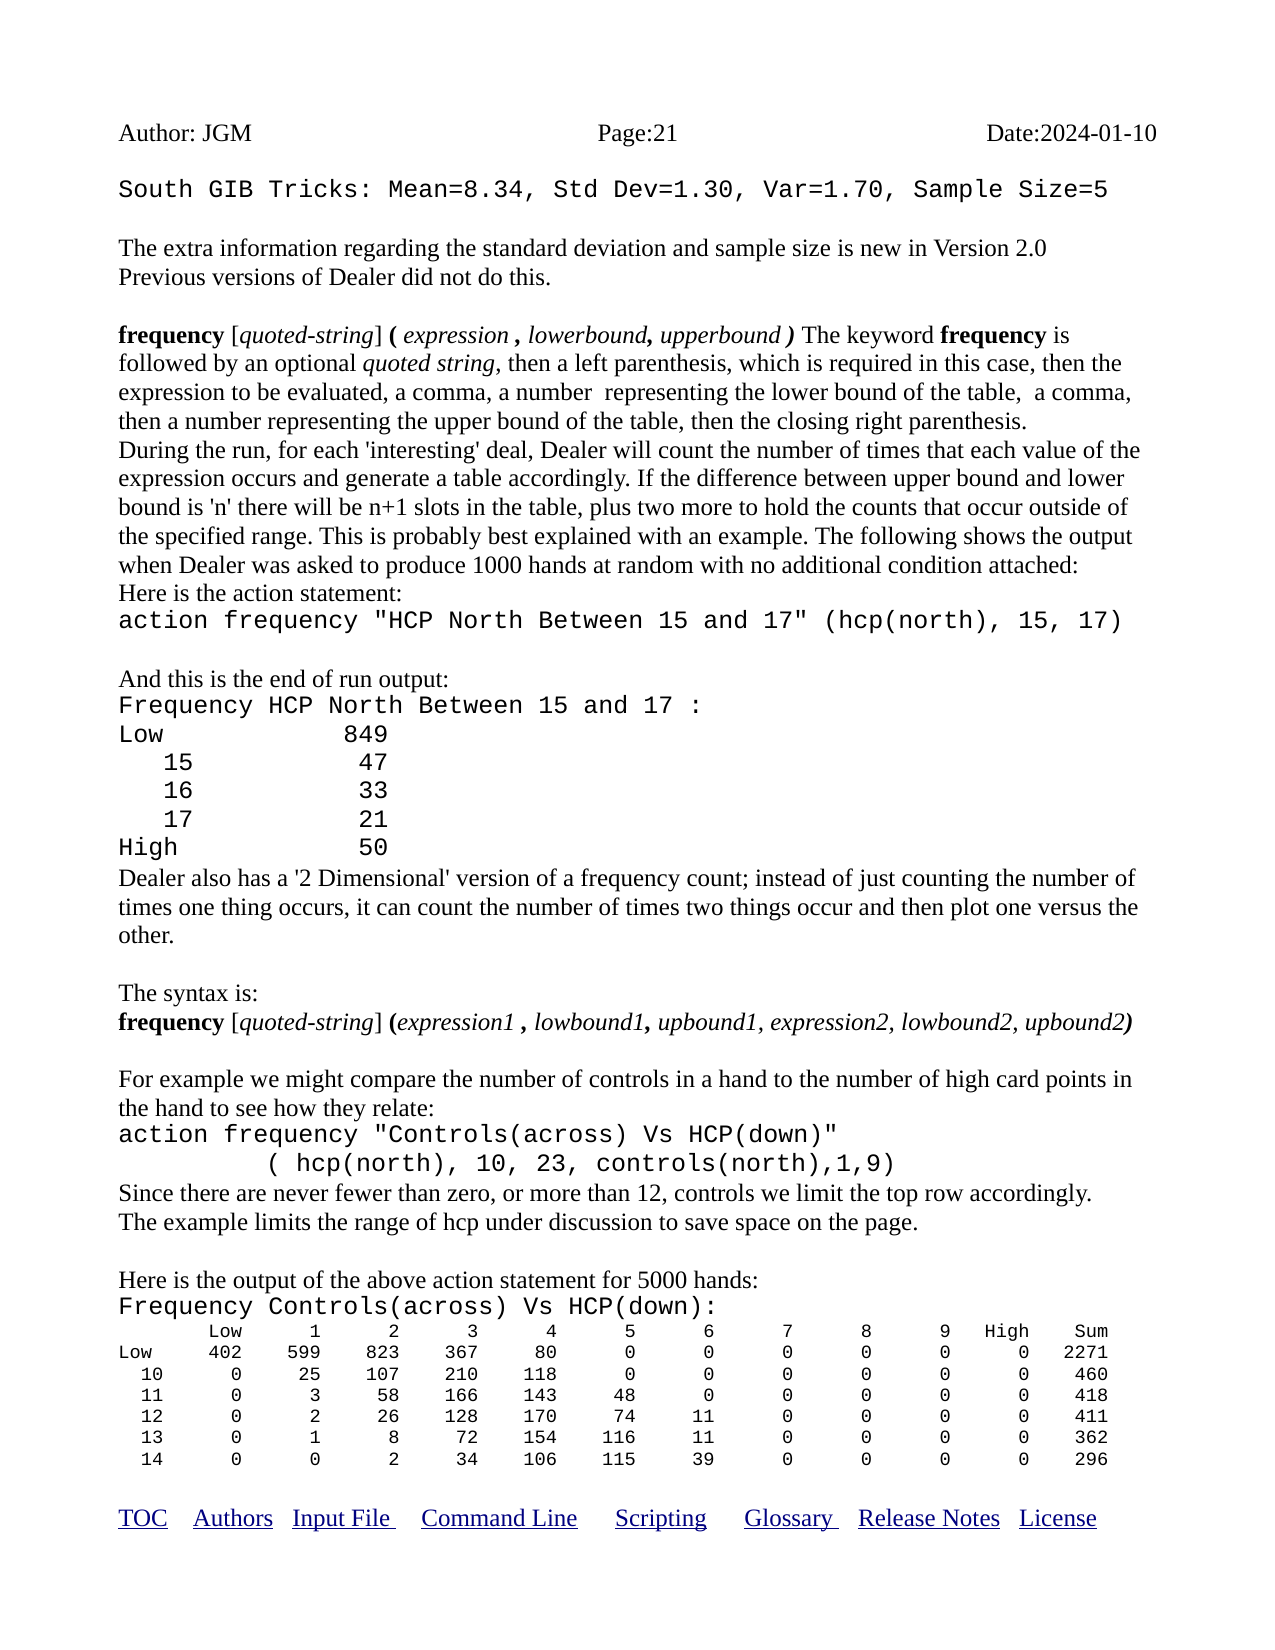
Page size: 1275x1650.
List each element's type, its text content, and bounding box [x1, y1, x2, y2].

text The extra information regarding the standard deviation and sample size is new in Version 2.0 [118, 233, 1157, 262]
text frequency [quoted-string] (expression1 , lowbound1, upbound1, expression2, lowbound2, upbound2) [118, 1007, 1157, 1036]
text Here is the action statement: [118, 578, 1157, 607]
text ( hcp(north), 10, 23, controls(north),1,9) [118, 1150, 1157, 1178]
text 11 0 3 58 166 143 48 0 0 0 0 0 418 [118, 1386, 1157, 1407]
text Low 402 599 823 367 80 0 0 0 0 0 0 2271 [118, 1343, 1157, 1364]
text 12 0 2 26 128 170 74 11 0 0 0 0 411 [118, 1407, 1157, 1428]
text frequency [quoted-string] ( expression , lowerbound, upperbound ) The keyword frequency is followed by an optional quoted string, then a left parenthesis, which is required in this case, then the expression to be evaluated, a comma, a number representing the lower bound of the table, a comma, then a number representing the upper bound of the table, then the closing right parenthesis. [118, 320, 1157, 435]
text 17 21 [118, 806, 1157, 835]
text The syntax is: [118, 978, 1157, 1007]
text 16 33 [118, 778, 1157, 806]
text The example limits the range of hcp under discussion to save space on the page. [118, 1207, 1157, 1236]
text action frequency "HCP North Between 15 and 17" (hcp(north), 15, 17) [118, 607, 1157, 636]
text Previous versions of Dealer did not do this. [118, 262, 1157, 291]
text 10 0 25 107 210 118 0 0 0 0 0 0 460 [118, 1364, 1157, 1386]
text Here is the output of the above action statement for 5000 hands: [118, 1265, 1157, 1293]
text 15 47 [118, 750, 1157, 778]
text During the run, for each 'interesting' deal, Dealer will count the number of times that each value of the expression occurs and generate a table accordingly. If the difference between upper bound and lower bound is 'n' there will be n+1 slots in the table, plus two more to hold the counts that occur outside of the specified range. This is probably best explained with an example. The following shows the output when Dealer was asked to produce 1000 hands at random with no additional condition attached: [118, 435, 1157, 578]
text Since there are never fewer than zero, or more than 12, controls we limit the top row accordingly. [118, 1178, 1157, 1207]
text Frequency HCP North Between 15 and 17 : [118, 693, 1157, 721]
text Low 1 2 3 4 5 6 7 8 9 High Sum [118, 1322, 1157, 1343]
text And this is the end of run output: [118, 664, 1157, 693]
text Dealer also has a '2 Dimensional' version of a frequency count; instead of just counting the number of times one thing occurs, it can count the number of times two things occur and then plot one versus the other. [118, 863, 1157, 949]
text Low 849 [118, 721, 1157, 750]
text For example we might compare the number of controls in a hand to the number of high card points in the hand to see how they relate: [118, 1064, 1157, 1122]
text South GIB Tricks: Mean=8.34, Std Dev=1.30, Var=1.70, Sample Size=5 [118, 176, 1157, 205]
text Frequency Controls(across) Vs HCP(down): [118, 1293, 1157, 1322]
text 13 0 1 8 72 154 116 11 0 0 0 0 362 [118, 1428, 1157, 1449]
text 14 0 0 2 34 106 115 39 0 0 0 0 296 [118, 1449, 1157, 1471]
text High 50 [118, 835, 1157, 863]
text action frequency "Controls(across) Vs HCP(down)" [118, 1122, 1157, 1150]
